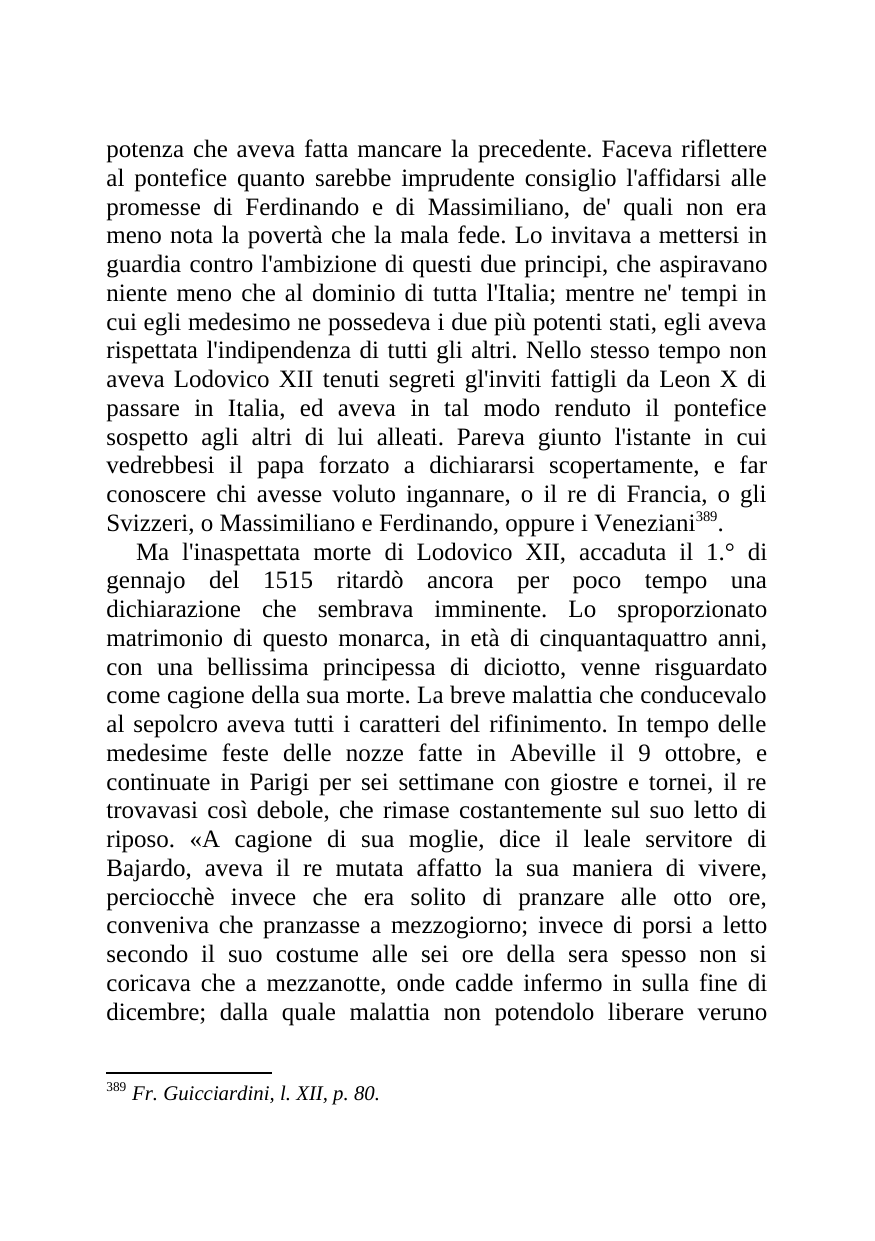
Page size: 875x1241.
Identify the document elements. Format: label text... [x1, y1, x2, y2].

text Fr. Guicciardini, l. XII, p. 80. [106, 1079, 768, 1105]
text potenza che aveva fatta mancare la precedente. Faceva riflettere al pontefice quanto sarebbe imprudente consiglio l'affidarsi alle promesse di Ferdinando e di Massimiliano, de' quali non era meno nota la povertà che la mala fede. Lo invitava a mettersi in guardia contro l'ambizione di questi due principi, che aspiravano niente meno che al dominio di tutta l'Italia; mentre ne' tempi in cui egli medesimo ne possedeva i due più potenti stati, egli aveva rispettata l'indipendenza di tutti gli altri. Nello stesso tempo non aveva Lodovico XII tenuti segreti gl'inviti fattigli da Leon X di passare in Italia, ed aveva in tal modo renduto il pontefice sospetto agli altri di lui alleati. Pareva giunto l'istante in cui vedrebbesi il papa forzato a dichiararsi scopertamente, e far conoscere chi avesse voluto ingannare, o il re di Francia, o gli Svizzeri, o Massimiliano e Ferdinando, oppure i Veneziani. [106, 134, 768, 537]
text Ma l'inaspettata morte di Lodovico XII, accaduta il 1.° di gennajo del 1515 ritardò ancora per poco tempo una dichiarazione che sembrava imminente. Lo sproporzionato matrimonio di questo monarca, in età di cinquantaquattro anni, con una bellissima principessa di diciotto, venne risguardato come cagione della sua morte. La breve malattia che conducevalo al sepolcro aveva tutti i caratteri del rifinimento. In tempo delle medesime feste delle nozze fatte in Abeville il 9 ottobre, e continuate in Parigi per sei settimane con giostre e tornei, il re trovavasi così debole, che rimase costantemente sul suo letto di riposo. «A cagione di sua moglie, dice il leale servitore di Bajardo, aveva il re mutata affatto la sua maniera di vivere, perciocchè invece che era solito di pranzare alle otto ore, conveniva che pranzasse a mezzogiorno; invece di porsi a letto secondo il suo costume alle sei ore della sera spesso non si coricava che a mezzanotte, onde cadde infermo in sulla fine di dicembre; dalla quale malattia non potendolo liberare veruno [106, 537, 768, 1026]
